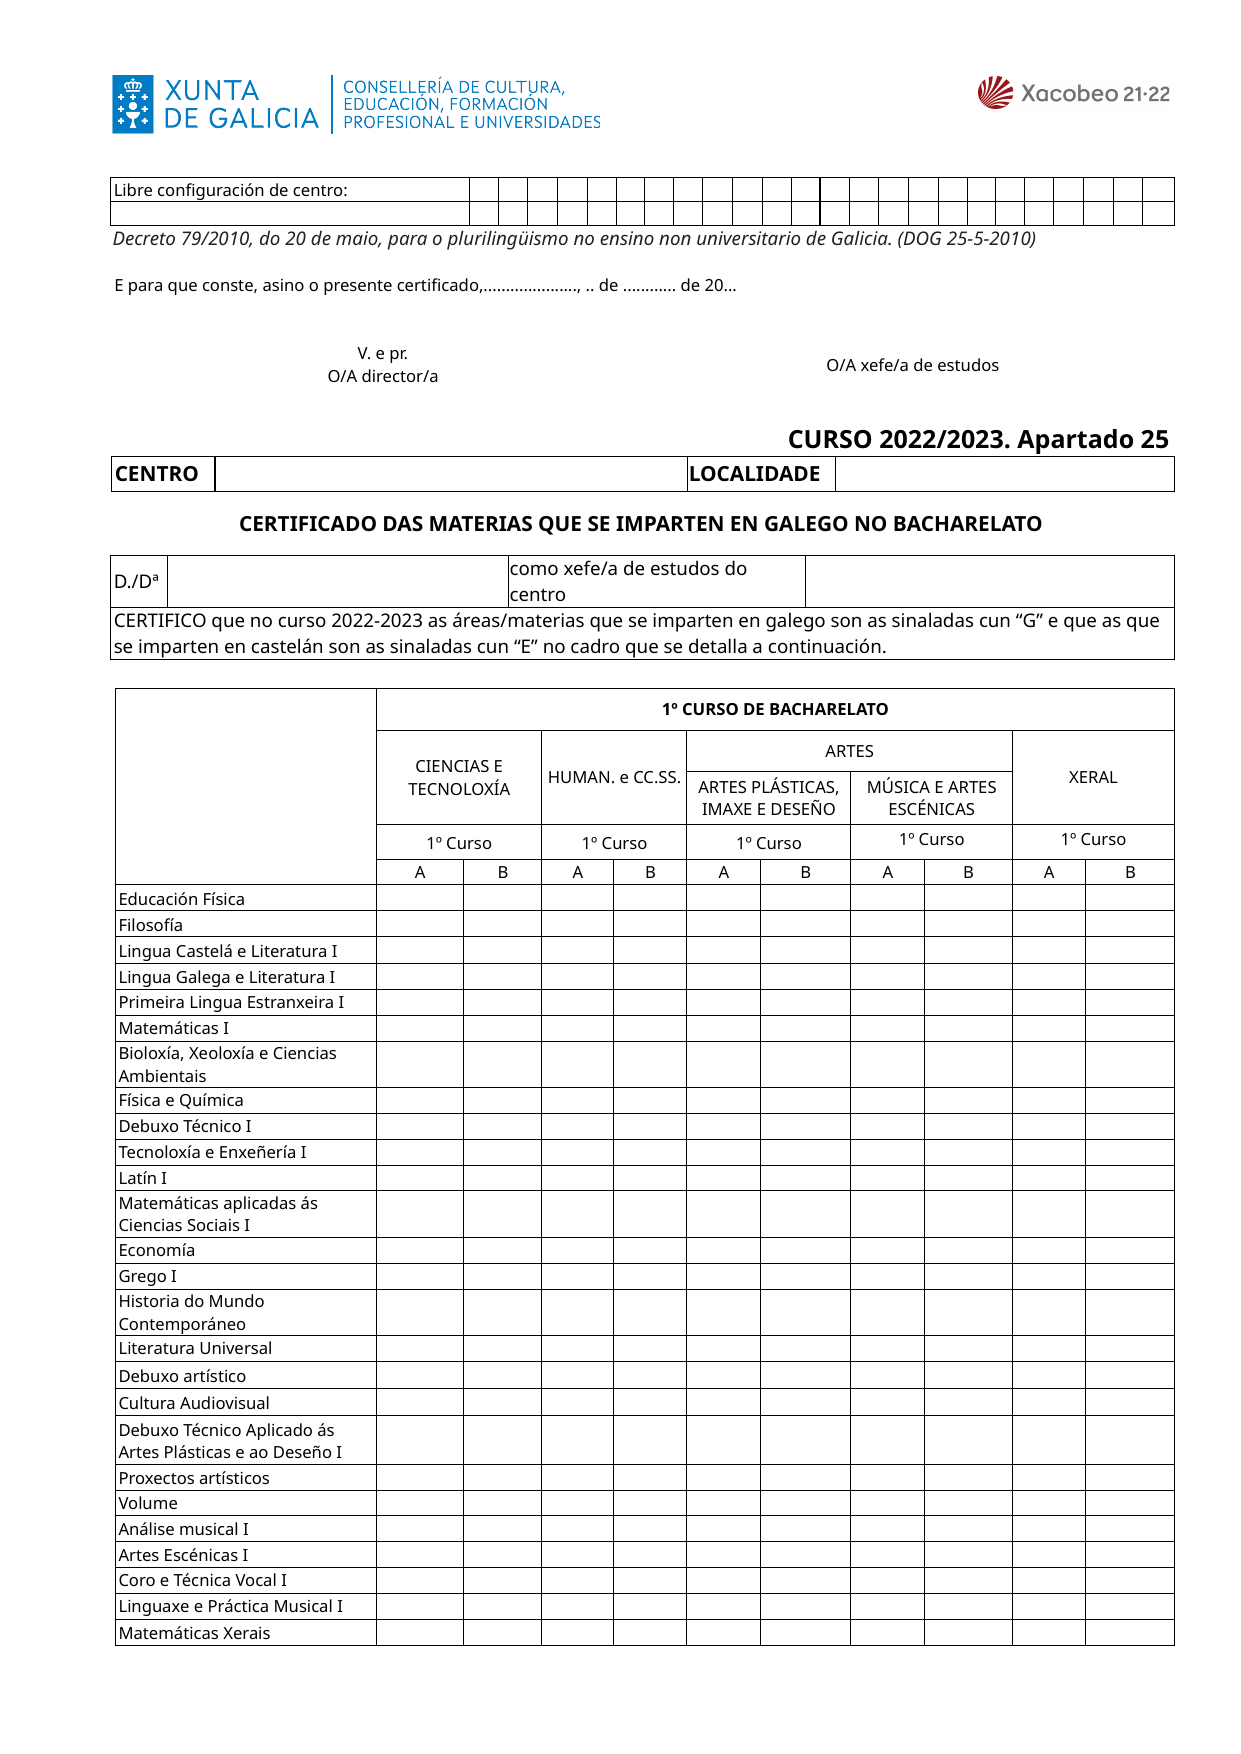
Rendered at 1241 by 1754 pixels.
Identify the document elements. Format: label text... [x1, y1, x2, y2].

table_cell [1143, 178, 1174, 201]
table_cell [1086, 1568, 1174, 1593]
table_cell A [1013, 860, 1085, 884]
table_cell Grego I [116, 1264, 376, 1288]
table_cell [761, 1516, 850, 1541]
table_cell Matemáticas aplicadas ás Ciencias Sociais I [116, 1191, 376, 1237]
table_cell [850, 202, 878, 224]
table_cell [614, 1389, 686, 1415]
table_cell [925, 1088, 1012, 1113]
table_header D./Dª [111, 556, 167, 607]
table_cell [1025, 202, 1053, 224]
table_cell [111, 1541, 115, 1567]
table_cell [377, 1042, 463, 1087]
table_cell [851, 1416, 924, 1464]
table_cell [542, 1594, 613, 1619]
table_cell [687, 1620, 760, 1644]
table_cell [377, 1166, 463, 1190]
table_cell [111, 1335, 115, 1361]
table_cell [763, 178, 791, 201]
table_cell [542, 990, 613, 1015]
table_cell [1013, 1516, 1085, 1541]
table_cell [761, 1491, 850, 1515]
table_cell Matemáticas Xerais [116, 1620, 376, 1644]
table_cell Cultura Audiovisual [116, 1389, 376, 1415]
table_cell [1086, 964, 1174, 989]
table_cell [464, 1290, 541, 1335]
table_cell [821, 202, 849, 224]
table_cell [925, 1238, 1012, 1263]
table_cell [614, 1465, 686, 1489]
table_cell [1013, 1491, 1085, 1515]
table_cell [464, 1362, 541, 1388]
table_cell [464, 1568, 541, 1593]
table_cell ARTES [687, 731, 1012, 771]
table_cell [1084, 178, 1113, 201]
table_cell [614, 1491, 686, 1515]
table_cell [617, 202, 644, 224]
table_cell [614, 1042, 686, 1087]
table_cell [1086, 1191, 1174, 1237]
table_cell [614, 1336, 686, 1361]
table_cell B [1086, 860, 1174, 884]
table_cell [614, 1516, 686, 1541]
table_cell Literatura Universal [116, 1336, 376, 1361]
table_cell [851, 1542, 924, 1567]
table_cell [111, 1190, 115, 1237]
table_cell [377, 1594, 463, 1619]
table_cell [925, 1166, 1012, 1190]
table_cell [733, 178, 762, 201]
table_cell [111, 730, 115, 771]
table_cell ARTES PLÁSTICAS, IMAXE E DESEÑO [687, 772, 850, 824]
table_cell [761, 1016, 850, 1041]
table_cell [1086, 1336, 1174, 1361]
table_cell [687, 964, 760, 989]
table_cell [111, 297, 1169, 319]
table_cell [111, 1087, 115, 1113]
table_cell [939, 202, 967, 224]
table_cell [851, 990, 924, 1015]
table_cell [1086, 937, 1174, 963]
table_cell [687, 1594, 760, 1619]
table_cell [1086, 1290, 1174, 1335]
table_cell [116, 689, 376, 884]
table_cell [111, 1567, 115, 1593]
table_cell [851, 885, 924, 910]
table_cell [1013, 1191, 1085, 1237]
table_cell [111, 1139, 115, 1164]
table_cell [464, 1491, 541, 1515]
table_cell [377, 885, 463, 910]
table_cell [925, 990, 1012, 1015]
table_cell [111, 1041, 115, 1087]
table_cell [464, 1088, 541, 1113]
table_cell [1013, 1416, 1085, 1464]
table_cell Educación Física [116, 885, 376, 910]
table_cell [377, 1238, 463, 1263]
table_cell [687, 1336, 760, 1361]
table_cell [377, 1416, 463, 1464]
table_cell [925, 1389, 1012, 1415]
table_cell [1013, 1568, 1085, 1593]
table_cell Física e Química [116, 1088, 376, 1113]
table_cell [1013, 1620, 1085, 1644]
table_cell Debuxo Técnico I [116, 1114, 376, 1139]
table_cell [111, 771, 115, 824]
table_cell [464, 1542, 541, 1567]
table_cell [687, 990, 760, 1015]
table_cell [851, 1594, 924, 1619]
table_cell [687, 911, 760, 936]
table_cell [925, 1491, 1012, 1515]
table_cell [925, 1465, 1012, 1489]
table_cell [542, 1191, 613, 1237]
table_cell [925, 885, 1012, 910]
table_cell [687, 1416, 760, 1464]
table_cell [614, 964, 686, 989]
table_cell Bioloxía, Xeoloxía e Ciencias Ambientais [116, 1042, 376, 1087]
text CERTIFICADO DAS MATERIAS QUE SE IMPARTEN EN GALEGO NO BACHARELATO [112, 509, 1169, 537]
table_cell [542, 1042, 613, 1087]
table_cell [1013, 885, 1085, 910]
table_cell [925, 964, 1012, 989]
table_cell [1086, 1542, 1174, 1567]
table_header [216, 457, 687, 491]
table_cell [614, 1088, 686, 1113]
table_cell [687, 1166, 760, 1190]
table_cell 1º Curso [542, 825, 686, 859]
table_cell [542, 1114, 613, 1139]
table_cell Tecnoloxía e Enxeñería I [116, 1140, 376, 1164]
table_cell [614, 1594, 686, 1619]
table_cell [925, 1140, 1012, 1164]
table_cell [761, 1290, 850, 1335]
table_cell [111, 1113, 115, 1139]
table_cell [464, 1140, 541, 1164]
table_cell [1086, 1042, 1174, 1087]
table_cell [851, 1264, 924, 1288]
table_cell Economía [116, 1238, 376, 1263]
table_cell B [614, 860, 686, 884]
table_cell [464, 911, 541, 936]
table_cell [111, 1263, 115, 1288]
table_cell [925, 1568, 1012, 1593]
table_cell [542, 1016, 613, 1041]
table_cell [377, 1465, 463, 1489]
table_cell [111, 824, 115, 859]
table_header LOCALIDADE [688, 457, 835, 491]
table_header [836, 457, 1174, 491]
table_cell [111, 936, 115, 963]
table_cell [761, 1465, 850, 1489]
table_cell [851, 1166, 924, 1190]
table_cell [542, 964, 613, 989]
table_cell [542, 1264, 613, 1288]
table_cell Lingua Castelá e Literatura I [116, 937, 376, 963]
table_cell HUMAN. e CC.SS. [542, 731, 686, 824]
table_cell [614, 937, 686, 963]
table_cell [996, 202, 1024, 224]
table_cell Artes Escénicas I [116, 1542, 376, 1567]
table_cell [558, 202, 587, 224]
table_cell [761, 1140, 850, 1164]
table_cell [377, 964, 463, 989]
table_cell [614, 1362, 686, 1388]
table_cell [542, 937, 613, 963]
table_cell A [687, 860, 760, 884]
table_cell [1013, 1389, 1085, 1415]
table_cell [687, 1362, 760, 1388]
table_cell [703, 178, 732, 201]
table_header [168, 556, 508, 607]
table_cell [614, 1620, 686, 1644]
table_cell [687, 1491, 760, 1515]
table_cell [464, 990, 541, 1015]
table_cell [377, 1114, 463, 1139]
table_cell [617, 178, 644, 201]
table_cell MÚSICA E ARTES ESCÉNICAS [851, 772, 1012, 824]
table_cell [1086, 1166, 1174, 1190]
table_cell [925, 1290, 1012, 1335]
table_cell [851, 1516, 924, 1541]
table_cell [588, 202, 616, 224]
table_cell [111, 859, 115, 884]
table_cell [614, 1140, 686, 1164]
table_cell [925, 1114, 1012, 1139]
table_cell [761, 1264, 850, 1288]
table_cell [377, 1542, 463, 1567]
table_cell [1054, 202, 1083, 224]
table_cell [377, 1088, 463, 1113]
table_cell Primeira Lingua Estranxeira I [116, 990, 376, 1015]
table_cell [558, 178, 587, 201]
table_cell CIENCIAS E TECNOLOXÍA [377, 731, 541, 824]
table_cell [674, 178, 702, 201]
table_cell [925, 911, 1012, 936]
table_cell [528, 202, 557, 224]
table_cell [851, 1140, 924, 1164]
table_cell [645, 178, 673, 201]
table_cell [851, 1016, 924, 1041]
table_cell [925, 1542, 1012, 1567]
table_cell [925, 1016, 1012, 1041]
table_cell [542, 911, 613, 936]
table_cell [111, 1464, 115, 1489]
table_cell [687, 1389, 760, 1415]
table_cell [968, 178, 995, 201]
table_cell [687, 1238, 760, 1263]
table_cell Coro e Técnica Vocal I [116, 1568, 376, 1593]
table_cell [542, 1516, 613, 1541]
table_cell [464, 964, 541, 989]
table_cell [1054, 178, 1083, 201]
table_cell [377, 911, 463, 936]
table_cell [851, 1568, 924, 1593]
table_cell [588, 178, 616, 201]
table_cell [1086, 1238, 1174, 1263]
table_cell [1013, 1336, 1085, 1361]
table_cell [851, 911, 924, 936]
table_cell [464, 1016, 541, 1041]
table_cell [464, 1264, 541, 1288]
table_cell [761, 990, 850, 1015]
table_cell [111, 1619, 115, 1644]
table_cell [377, 1264, 463, 1288]
table_cell [761, 1088, 850, 1113]
table_header [806, 556, 1174, 607]
table_cell [821, 178, 849, 201]
table_cell [1013, 1465, 1085, 1489]
table_cell [111, 884, 115, 910]
table_cell [464, 885, 541, 910]
table_cell [111, 1237, 115, 1263]
table_cell [111, 1015, 115, 1041]
table_cell [377, 1516, 463, 1541]
table_cell [464, 1416, 541, 1464]
table_header V. e pr. O/A director/a [111, 342, 654, 387]
table_cell [499, 178, 527, 201]
table_cell [687, 1016, 760, 1041]
table_cell [614, 1191, 686, 1237]
table_cell [687, 1290, 760, 1335]
text Decreto 79/2010, do 20 de maio, para o plurilingüismo no ensino non universitario de Galicia. (DOG 25-5-2010) [112, 226, 1240, 251]
table_cell [925, 937, 1012, 963]
table_cell [687, 1191, 760, 1237]
table_cell [614, 885, 686, 910]
table_cell [614, 1568, 686, 1593]
table_cell 1º Curso [1013, 825, 1174, 859]
table_cell [909, 202, 938, 224]
table_cell 1º Curso [687, 825, 850, 859]
table_cell CERTIFICO que no curso 2022-2023 as áreas/materias que se imparten en galego son as sinaladas cun “G” e que as que se imparten en castelán son as sinaladas cun “E” no cadro que se detalla a continuación. [111, 608, 1174, 659]
table_cell B [464, 860, 541, 884]
table_cell [761, 1389, 850, 1415]
table_cell [968, 202, 995, 224]
table_cell [111, 1388, 115, 1415]
table_cell [614, 1114, 686, 1139]
table_cell [879, 178, 908, 201]
table_cell [1013, 1290, 1085, 1335]
table_cell [687, 1264, 760, 1288]
table_cell Historia do Mundo Contemporáneo [116, 1290, 376, 1335]
table_cell [1013, 1088, 1085, 1113]
table_cell Linguaxe e Práctica Musical I [116, 1594, 376, 1619]
table_cell [377, 1568, 463, 1593]
table_cell [925, 1620, 1012, 1644]
table_cell [542, 1290, 613, 1335]
table_cell [1013, 1166, 1085, 1190]
table_cell [377, 1362, 463, 1388]
table_cell [614, 1166, 686, 1190]
table_cell [1086, 1594, 1174, 1619]
table_cell [851, 1088, 924, 1113]
table_cell [499, 202, 527, 224]
table_cell [703, 202, 732, 224]
table_cell [377, 1336, 463, 1361]
table_cell [1086, 1465, 1174, 1489]
table_cell [542, 1336, 613, 1361]
table_cell [851, 1491, 924, 1515]
table_cell [1086, 1491, 1174, 1515]
table_cell [470, 202, 498, 224]
table_cell Debuxo Técnico Aplicado ás Artes Plásticas e ao Deseño I [116, 1416, 376, 1464]
table_cell [761, 1594, 850, 1619]
table_cell [851, 1191, 924, 1237]
table_cell [1086, 885, 1174, 910]
table_cell [851, 1238, 924, 1263]
table_header CENTRO [112, 457, 214, 491]
table_cell Análise musical I [116, 1516, 376, 1541]
table_cell [614, 1416, 686, 1464]
table_cell [1013, 1016, 1085, 1041]
table_cell [1025, 178, 1053, 201]
table_cell [925, 1516, 1012, 1541]
table_cell [1013, 1114, 1085, 1139]
table_cell [763, 202, 791, 224]
table_cell XERAL [1013, 731, 1174, 824]
table_cell A [542, 860, 613, 884]
table_cell [761, 885, 850, 910]
table_cell [939, 178, 967, 201]
table_cell [1086, 1389, 1174, 1415]
table_cell Debuxo artístico [116, 1362, 376, 1388]
table_cell [851, 1389, 924, 1415]
table_cell [377, 1140, 463, 1164]
table_cell [111, 660, 1174, 688]
table_cell [1086, 1140, 1174, 1164]
table_cell [1086, 911, 1174, 936]
table_cell [464, 1238, 541, 1263]
table_cell [542, 1140, 613, 1164]
table_cell [111, 1289, 115, 1335]
table_cell [761, 1542, 850, 1567]
table_cell [1013, 964, 1085, 989]
table_cell [1013, 1542, 1085, 1567]
table_cell [377, 1620, 463, 1644]
table_cell [1086, 1362, 1174, 1388]
table_cell [761, 937, 850, 963]
table_cell [879, 202, 908, 224]
table_cell B [925, 860, 1012, 884]
table_cell [542, 1542, 613, 1567]
table_cell [761, 1336, 850, 1361]
table_cell [925, 1191, 1012, 1237]
table_cell [1143, 202, 1174, 224]
table_cell [851, 1042, 924, 1087]
table_cell [528, 178, 557, 201]
table_cell [464, 1389, 541, 1415]
table_cell [470, 178, 498, 201]
table_cell [1086, 990, 1174, 1015]
table_cell [851, 1620, 924, 1644]
table_cell [925, 1594, 1012, 1619]
table_cell [925, 1264, 1012, 1288]
table_cell [1013, 1140, 1085, 1164]
table_cell [851, 1362, 924, 1388]
table_cell [925, 1336, 1012, 1361]
table_cell [464, 1042, 541, 1087]
table_cell [542, 1465, 613, 1489]
table_cell [542, 1362, 613, 1388]
table_cell [377, 1491, 463, 1515]
table_cell [614, 990, 686, 1015]
table_cell [111, 989, 115, 1015]
table_cell Libre configuración de centro: [111, 178, 469, 201]
table_cell [377, 937, 463, 963]
table_cell [1013, 1594, 1085, 1619]
table_cell [111, 688, 115, 729]
table_cell [1086, 1114, 1174, 1139]
table_cell [925, 1416, 1012, 1464]
table_cell [464, 1465, 541, 1489]
table_cell [851, 1114, 924, 1139]
table_cell [542, 885, 613, 910]
table_cell [1086, 1516, 1174, 1541]
table_cell [687, 1516, 760, 1541]
table_cell [1013, 990, 1085, 1015]
table_cell [614, 1264, 686, 1288]
table_cell [1084, 202, 1113, 224]
table_cell [1013, 1362, 1085, 1388]
table_cell [614, 911, 686, 936]
table_cell [761, 1568, 850, 1593]
table_cell [761, 1416, 850, 1464]
table_cell [464, 1620, 541, 1644]
table_cell [687, 1114, 760, 1139]
table_cell [733, 202, 762, 224]
table_cell [851, 1465, 924, 1489]
table_cell [614, 1290, 686, 1335]
table_cell [792, 178, 819, 201]
text CURSO 2022/2023. Apartado 25 [112, 421, 1169, 456]
table_cell [761, 911, 850, 936]
table_cell [761, 964, 850, 989]
table_cell [614, 1542, 686, 1567]
table_cell [687, 1542, 760, 1567]
table_cell [377, 990, 463, 1015]
table_cell [851, 1290, 924, 1335]
table_cell [542, 1166, 613, 1190]
table_cell [1013, 1042, 1085, 1087]
table_cell [542, 1088, 613, 1113]
table_cell Proxectos artísticos [116, 1465, 376, 1489]
table_cell [761, 1238, 850, 1263]
table_cell [1086, 1416, 1174, 1464]
table_cell [542, 1568, 613, 1593]
table_cell [111, 202, 469, 224]
table_cell [111, 1165, 115, 1190]
table_cell [687, 1465, 760, 1489]
table_cell [1013, 1238, 1085, 1263]
table_cell [464, 1594, 541, 1619]
table_header como xefe/a de estudos do centro [509, 556, 805, 607]
table_cell [464, 1191, 541, 1237]
table_cell [1086, 1016, 1174, 1041]
table_cell 1º CURSO DE BACHARELATO [377, 689, 1174, 729]
table_cell 1º Curso [851, 825, 1012, 859]
table_cell [925, 1042, 1012, 1087]
table_cell [111, 1490, 115, 1515]
table_cell [542, 1238, 613, 1263]
table_cell [1114, 202, 1142, 224]
table_cell [851, 964, 924, 989]
table_cell [687, 1568, 760, 1593]
table_cell Lingua Galega e Literatura I [116, 964, 376, 989]
table_cell [542, 1416, 613, 1464]
table_cell [1013, 911, 1085, 936]
table_cell [111, 1593, 115, 1619]
table_cell [851, 937, 924, 963]
table_cell B [761, 860, 850, 884]
table_cell [111, 1415, 115, 1464]
table_cell [687, 885, 760, 910]
table_cell [542, 1620, 613, 1644]
table_header O/A xefe/a de estudos [654, 342, 1171, 387]
table_cell [542, 1389, 613, 1415]
table_cell [761, 1620, 850, 1644]
table_cell Filosofía [116, 911, 376, 936]
table_cell [925, 1362, 1012, 1388]
table_cell [687, 937, 760, 963]
table_cell [761, 1362, 850, 1388]
table_cell [761, 1191, 850, 1237]
table_cell [851, 1336, 924, 1361]
table_cell [377, 1389, 463, 1415]
table_cell [377, 1191, 463, 1237]
table_cell [909, 178, 938, 201]
table_cell [377, 1016, 463, 1041]
table_cell [111, 963, 115, 989]
table_cell [1086, 1620, 1174, 1644]
table_cell [1013, 937, 1085, 963]
table_cell [687, 1088, 760, 1113]
table_cell [464, 1516, 541, 1541]
table_cell [464, 1166, 541, 1190]
table_cell 1º Curso [377, 825, 541, 859]
table_cell Volume [116, 1491, 376, 1515]
table_cell [761, 1166, 850, 1190]
table_cell Matemáticas I [116, 1016, 376, 1041]
table_cell [687, 1042, 760, 1087]
table_cell [761, 1114, 850, 1139]
table_cell [792, 202, 819, 224]
table_cell [674, 202, 702, 224]
table_cell [687, 1140, 760, 1164]
table_cell [464, 1114, 541, 1139]
table_cell [645, 202, 673, 224]
table_cell [464, 1336, 541, 1361]
table_cell [614, 1238, 686, 1263]
table_cell [1114, 178, 1142, 201]
table_cell Latín I [116, 1166, 376, 1190]
table_cell [850, 178, 878, 201]
table_cell [1013, 1264, 1085, 1288]
table_cell [111, 910, 115, 936]
table_cell [111, 1515, 115, 1541]
table_cell A [377, 860, 463, 884]
table_cell [377, 1290, 463, 1335]
table_cell [614, 1016, 686, 1041]
table_cell [1086, 1088, 1174, 1113]
table_cell [111, 1361, 115, 1388]
table_cell [761, 1042, 850, 1087]
table_cell [996, 178, 1024, 201]
table_cell A [851, 860, 924, 884]
table_cell [464, 937, 541, 963]
table_header E para que conste, asino o presente certificado,....................., .. de ............ de 20... [111, 274, 1169, 297]
table_cell [542, 1491, 613, 1515]
table_cell [1086, 1264, 1174, 1288]
